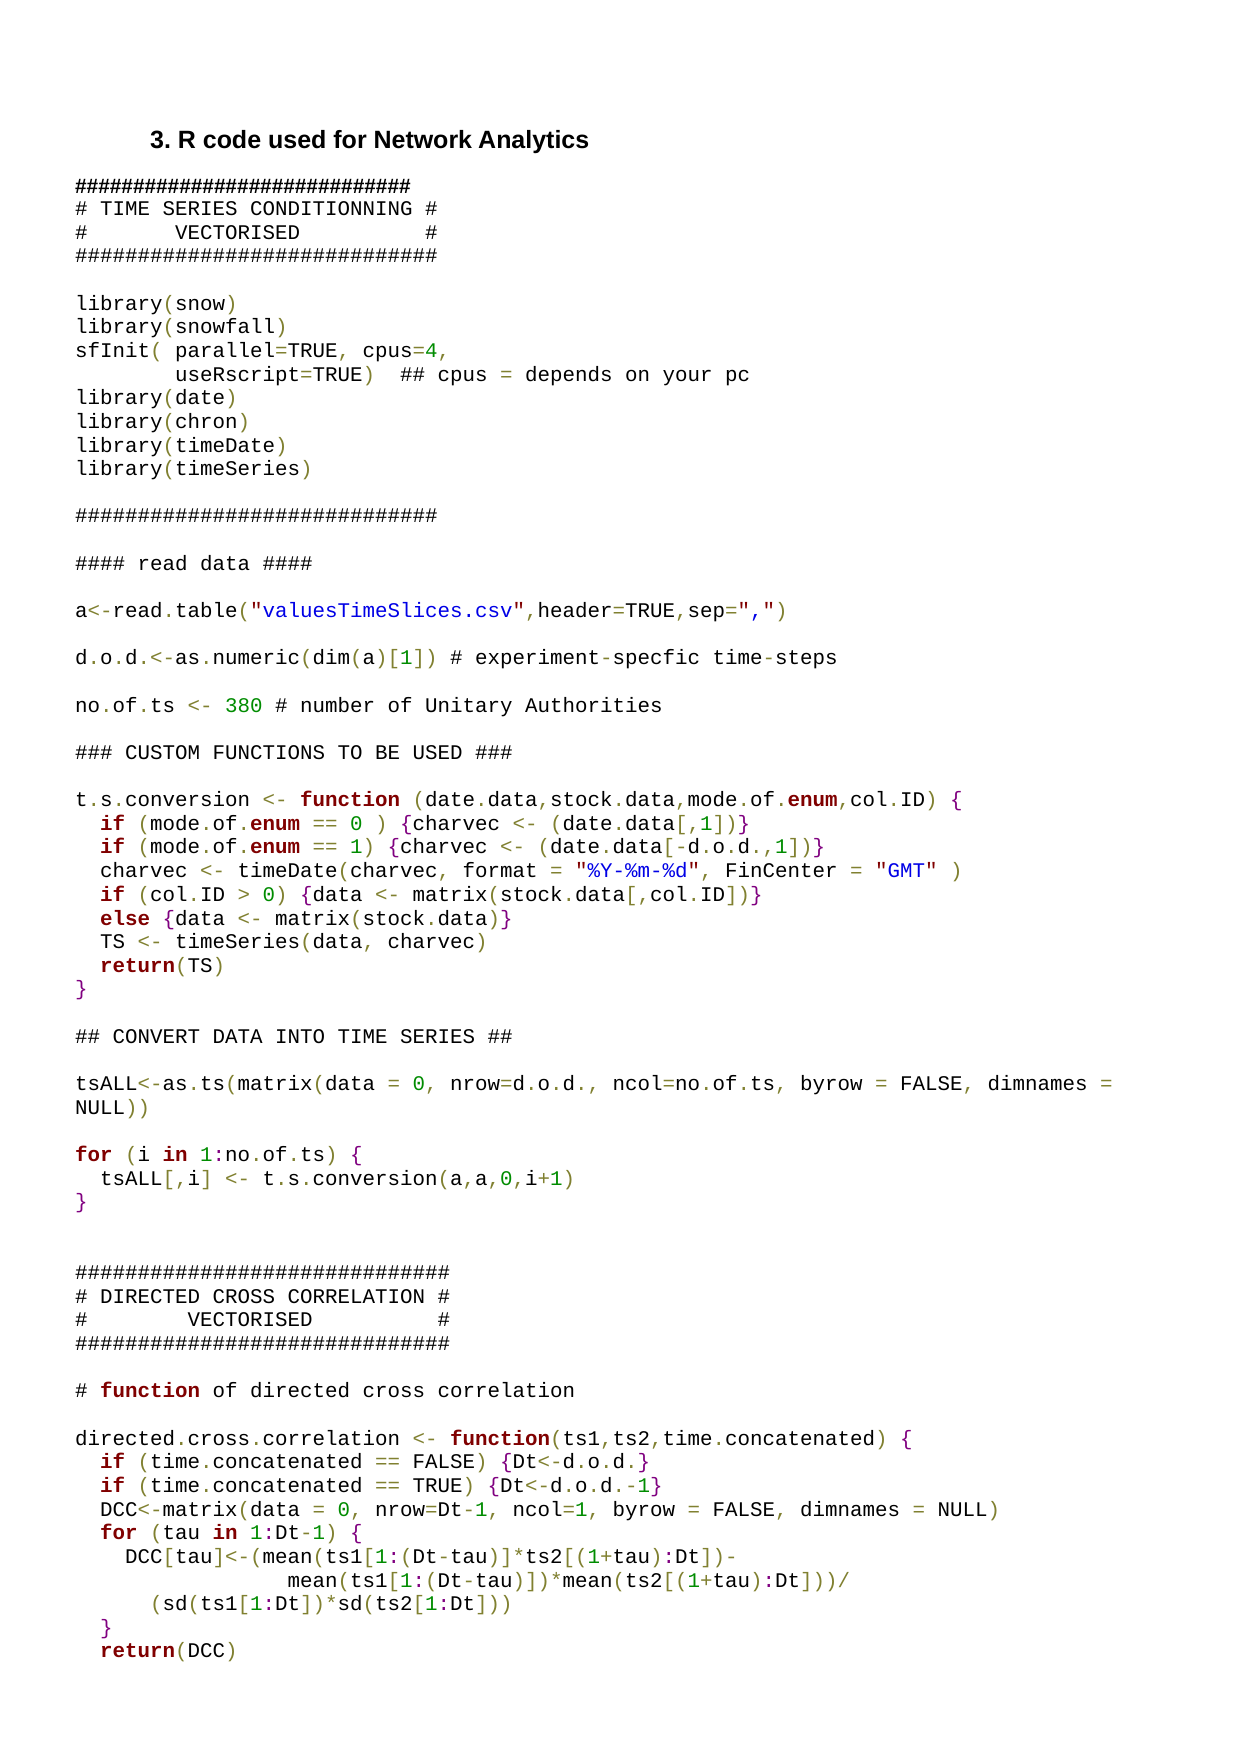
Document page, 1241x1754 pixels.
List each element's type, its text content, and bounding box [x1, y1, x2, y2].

text if (time.concatenated == FALSE) {Dt<-d.o.d.} [75, 1451, 1165, 1475]
text ############################## [75, 1262, 1165, 1286]
text sfInit( parallel=TRUE, cpus=4, [75, 340, 1165, 364]
text useRscript=TRUE) ## cpus = depends on your pc [75, 364, 1165, 387]
text for (tau in 1:Dt-1) { [75, 1522, 1165, 1546]
text ## CONVERT DATA INTO TIME SERIES ## [75, 1026, 1165, 1049]
text ############################# [75, 506, 1165, 529]
text ############################## [75, 1333, 1165, 1357]
text # DIRECTED CROSS CORRELATION # [75, 1286, 1165, 1309]
text library(timeDate) [75, 434, 1165, 458]
text charvec <- timeDate(charvec, format = "%Y-%m-%d", FinCenter = "GMT" ) [75, 860, 1165, 884]
text for (i in 1:no.of.ts) { [75, 1144, 1165, 1168]
text TS <- timeSeries(data, charvec) [75, 931, 1165, 955]
text a<-read.table("valuesTimeSlices.csv",header=TRUE,sep=",") [75, 600, 1165, 624]
text tsALL[,i] <- t.s.conversion(a,a,0,i+1) [75, 1168, 1165, 1191]
text } [75, 1617, 1165, 1641]
text } [75, 1191, 1165, 1215]
text ### CUSTOM FUNCTIONS TO BE USED ### [75, 742, 1165, 766]
text ############################# [75, 174, 1165, 198]
text if (time.concatenated == TRUE) {Dt<-d.o.d.-1} [75, 1475, 1165, 1499]
text # VECTORISED # [75, 1309, 1165, 1333]
text return(TS) [75, 955, 1165, 978]
text DCC[tau]<-(mean(ts1[1:(Dt-tau)]*ts2[(1+tau):Dt])- [75, 1546, 1165, 1569]
text #### read data #### [75, 553, 1165, 576]
text # function of directed cross correlation [75, 1380, 1165, 1404]
text library(timeSeries) [75, 458, 1165, 482]
text DCC<-matrix(data = 0, nrow=Dt-1, ncol=1, byrow = FALSE, dimnames = NULL) [75, 1499, 1165, 1522]
text } [75, 978, 1165, 1002]
text library(date) [75, 387, 1165, 411]
text library(snow) [75, 293, 1165, 316]
text tsALL<-as.ts(matrix(data = 0, nrow=d.o.d., ncol=no.of.ts, byrow = FALSE, dimnames = NULL)) [75, 1073, 1165, 1120]
text mean(ts1[1:(Dt-tau)])*mean(ts2[(1+tau):Dt]))/ [75, 1569, 1165, 1593]
text d.o.d.<-as.numeric(dim(a)[1]) # experiment-specfic time-steps [75, 647, 1165, 671]
text # VECTORISED # [75, 222, 1165, 245]
text else {data <- matrix(stock.data)} [75, 907, 1165, 931]
text directed.cross.correlation <- function(ts1,ts2,time.concatenated) { [75, 1428, 1165, 1451]
text no.of.ts <- 380 # number of Unitary Authorities [75, 695, 1165, 718]
text library(snowfall) [75, 316, 1165, 340]
text return(DCC) [75, 1641, 1165, 1664]
text ############################# [75, 245, 1165, 269]
text if (mode.of.enum == 0 ) {charvec <- (date.data[,1])} [75, 813, 1165, 837]
text t.s.conversion <- function (date.data,stock.data,mode.of.enum,col.ID) { [75, 789, 1165, 813]
text (sd(ts1[1:Dt])*sd(ts2[1:Dt])) [75, 1593, 1165, 1617]
list 3. R code used for Network Analytics [150, 124, 1165, 153]
text if (col.ID > 0) {data <- matrix(stock.data[,col.ID])} [75, 884, 1165, 907]
text if (mode.of.enum == 1) {charvec <- (date.data[-d.o.d.,1])} [75, 837, 1165, 860]
text # TIME SERIES CONDITIONNING # [75, 198, 1165, 222]
text library(chron) [75, 411, 1165, 434]
